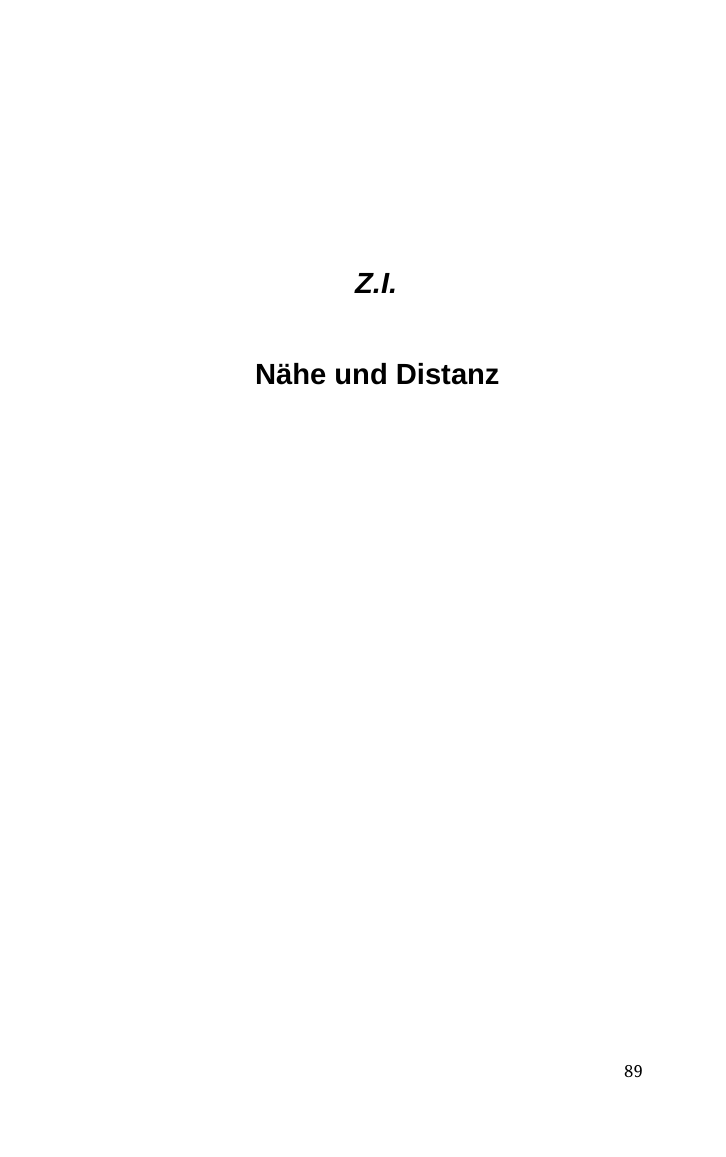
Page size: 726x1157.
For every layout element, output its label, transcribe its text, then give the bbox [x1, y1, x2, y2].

text Z.I. [112, 266, 642, 300]
text Nähe und Distanz [112, 357, 642, 391]
